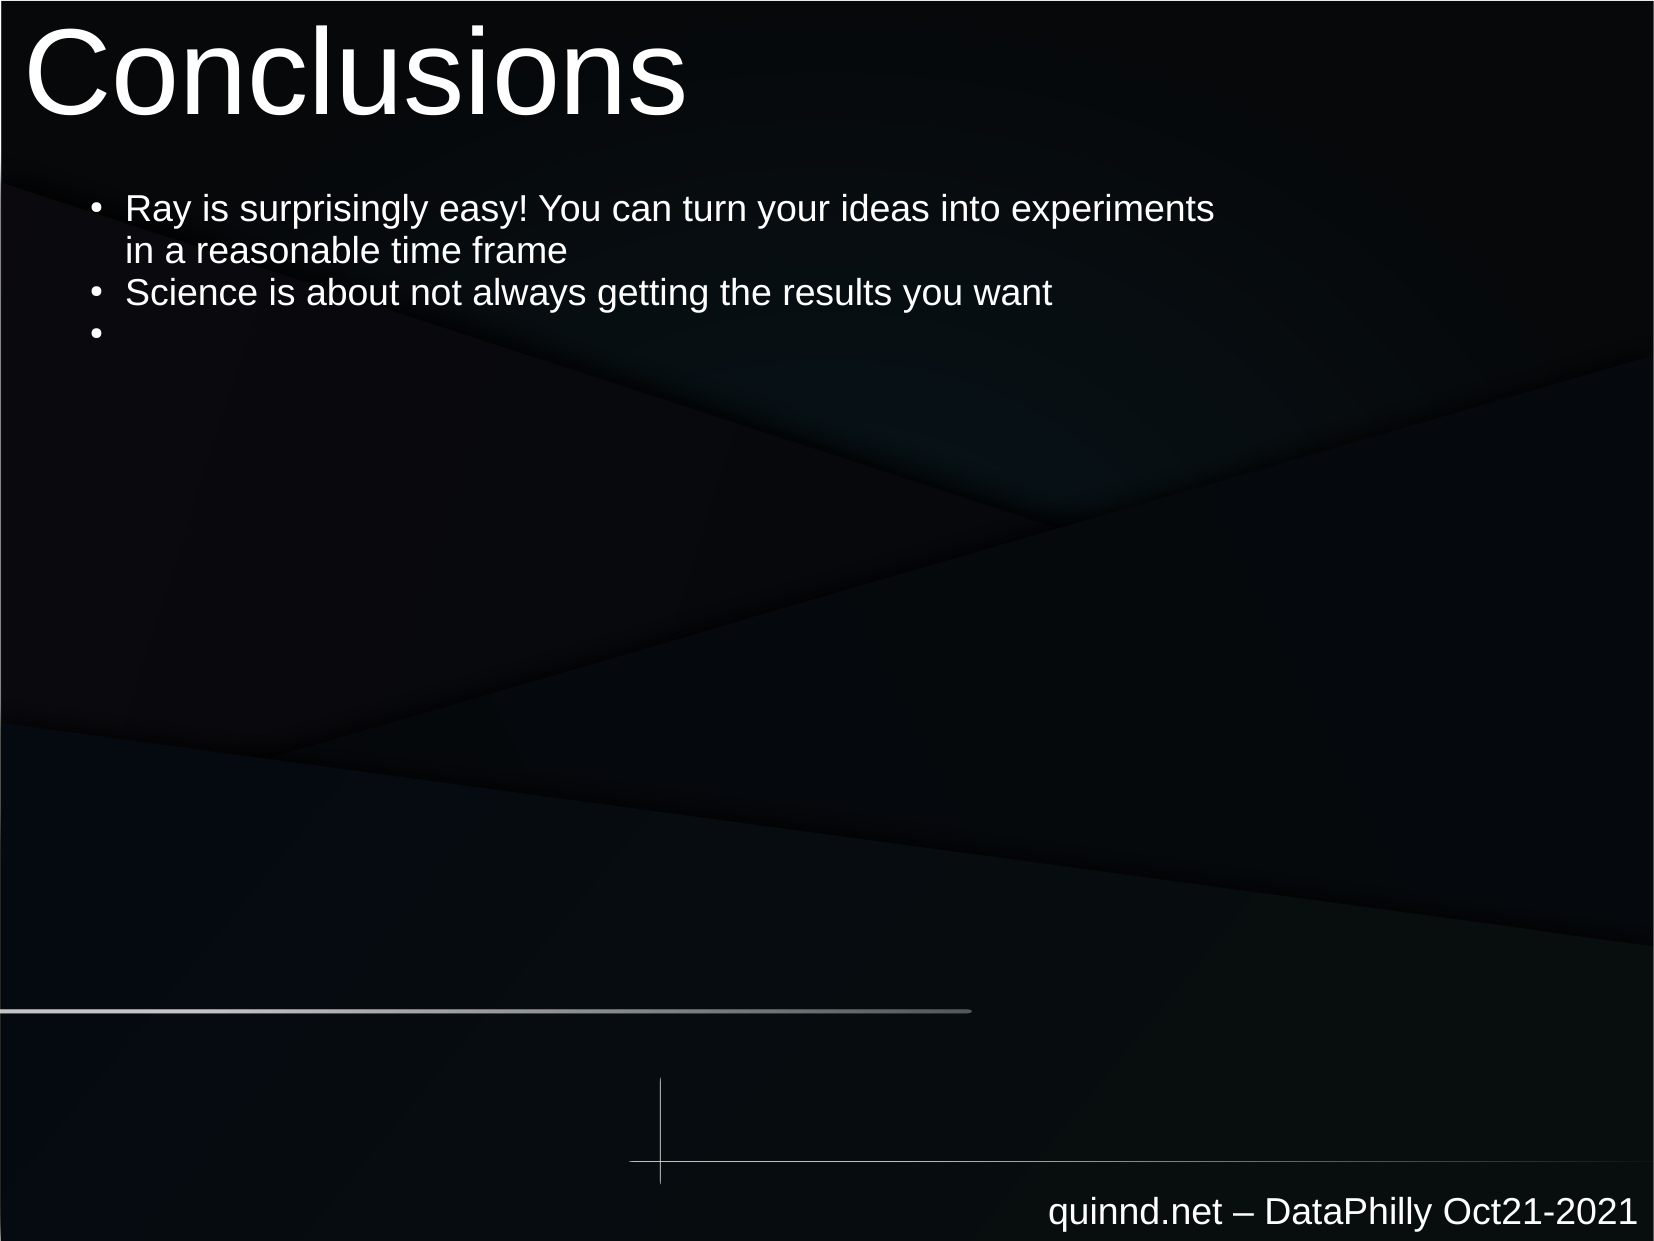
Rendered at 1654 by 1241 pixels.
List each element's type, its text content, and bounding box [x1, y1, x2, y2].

title Conclusions [23, 0, 1501, 145]
text_box Ray is surprisingly easy! You can turn your ideas into experiments in a reasonable time frame Science is about not always getting the results you want [75, 180, 1261, 826]
picture [0, 0, 1654, 1241]
